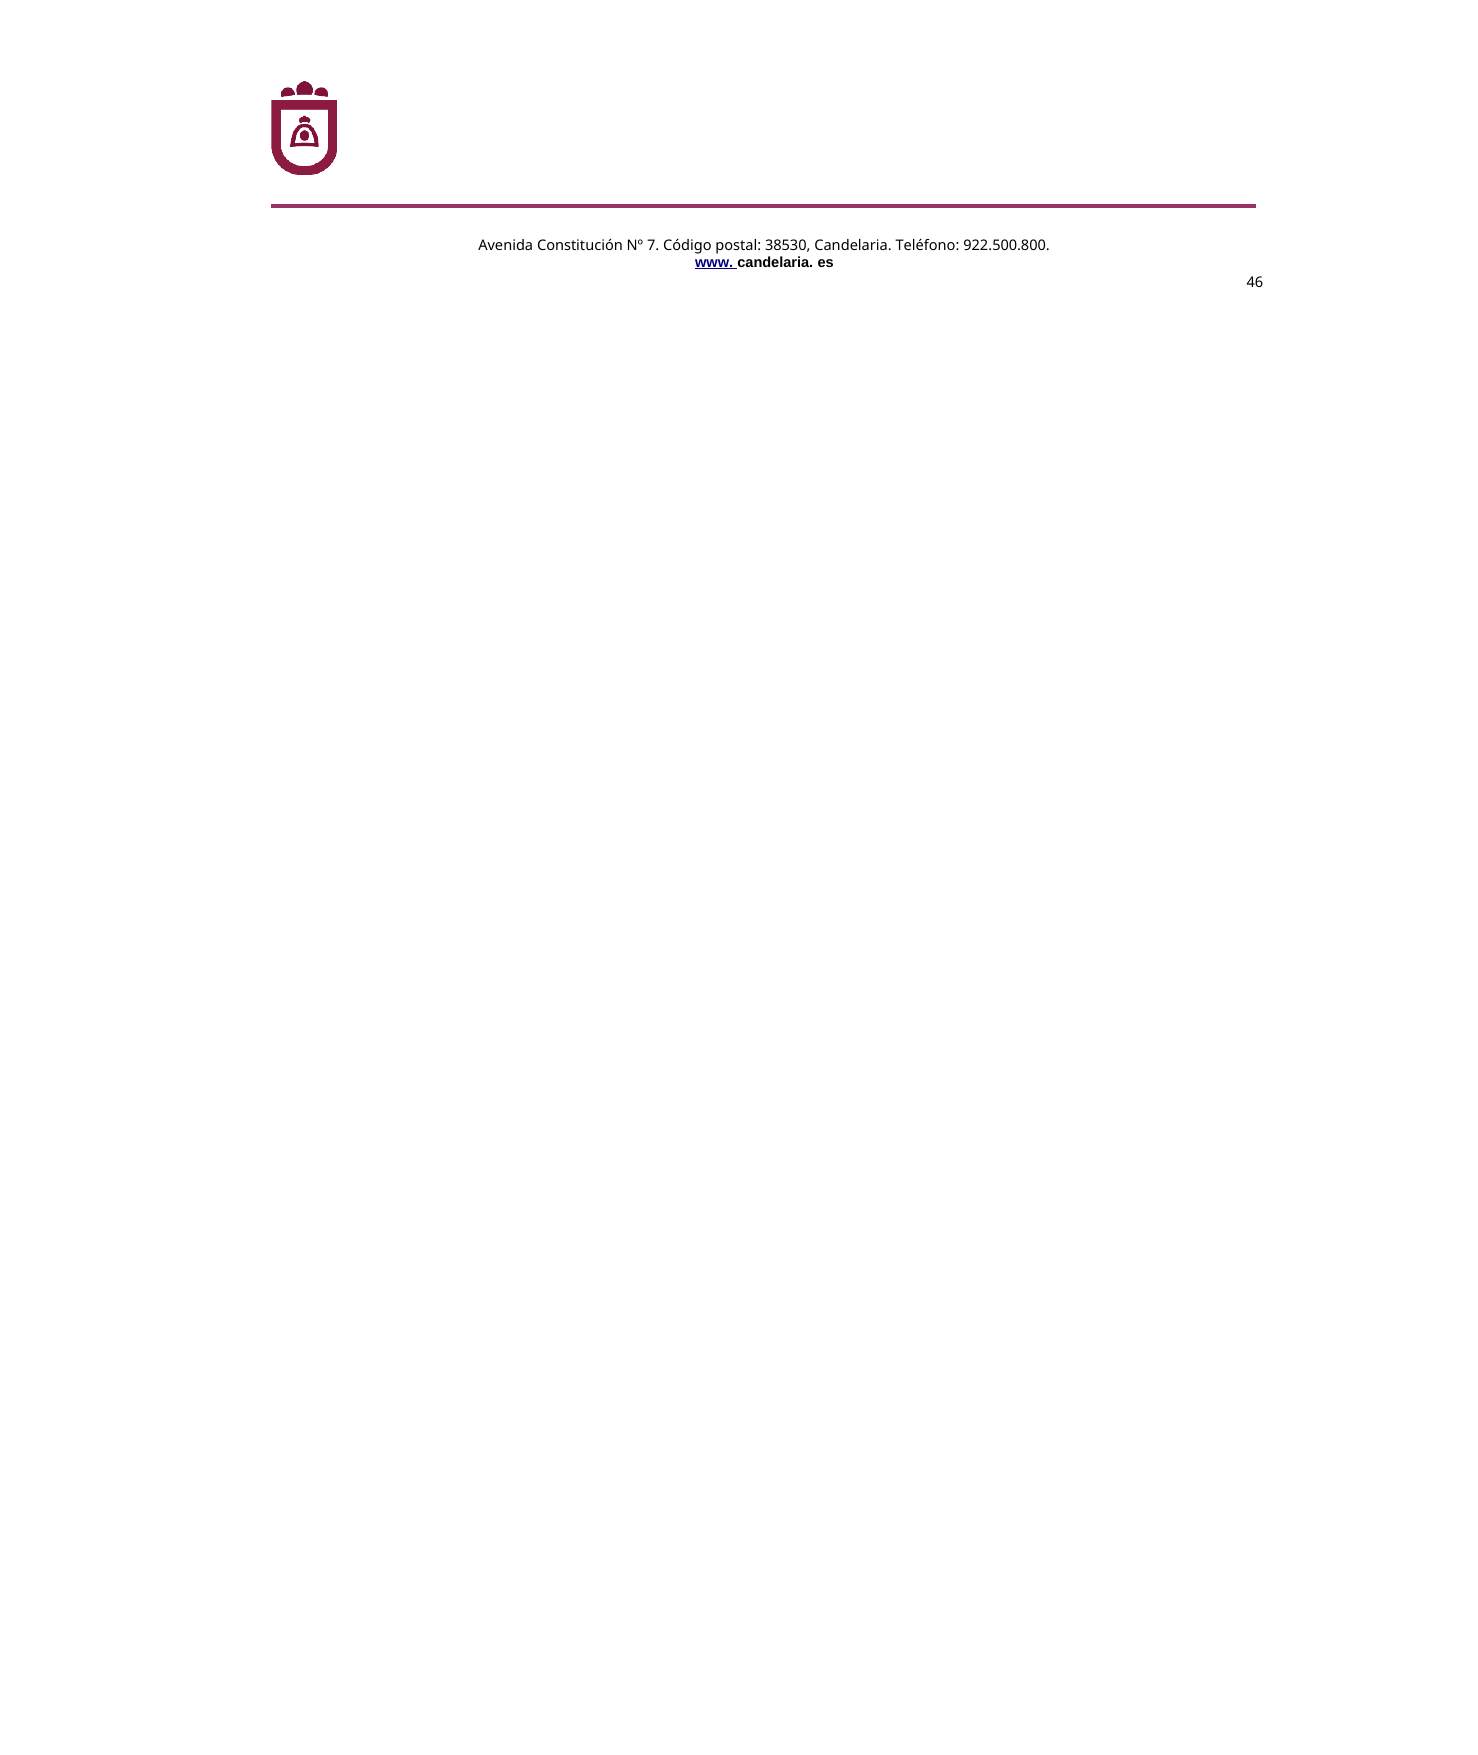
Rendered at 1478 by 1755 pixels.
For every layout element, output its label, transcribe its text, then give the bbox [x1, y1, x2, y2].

text 46 [37, 272, 1263, 291]
text www. candelaria. es [101, 254, 1427, 271]
text Avenida Constitución Nº 7. Código postal: 38530, Candelaria. Teléfono: 922.500.800. [101, 238, 1427, 254]
